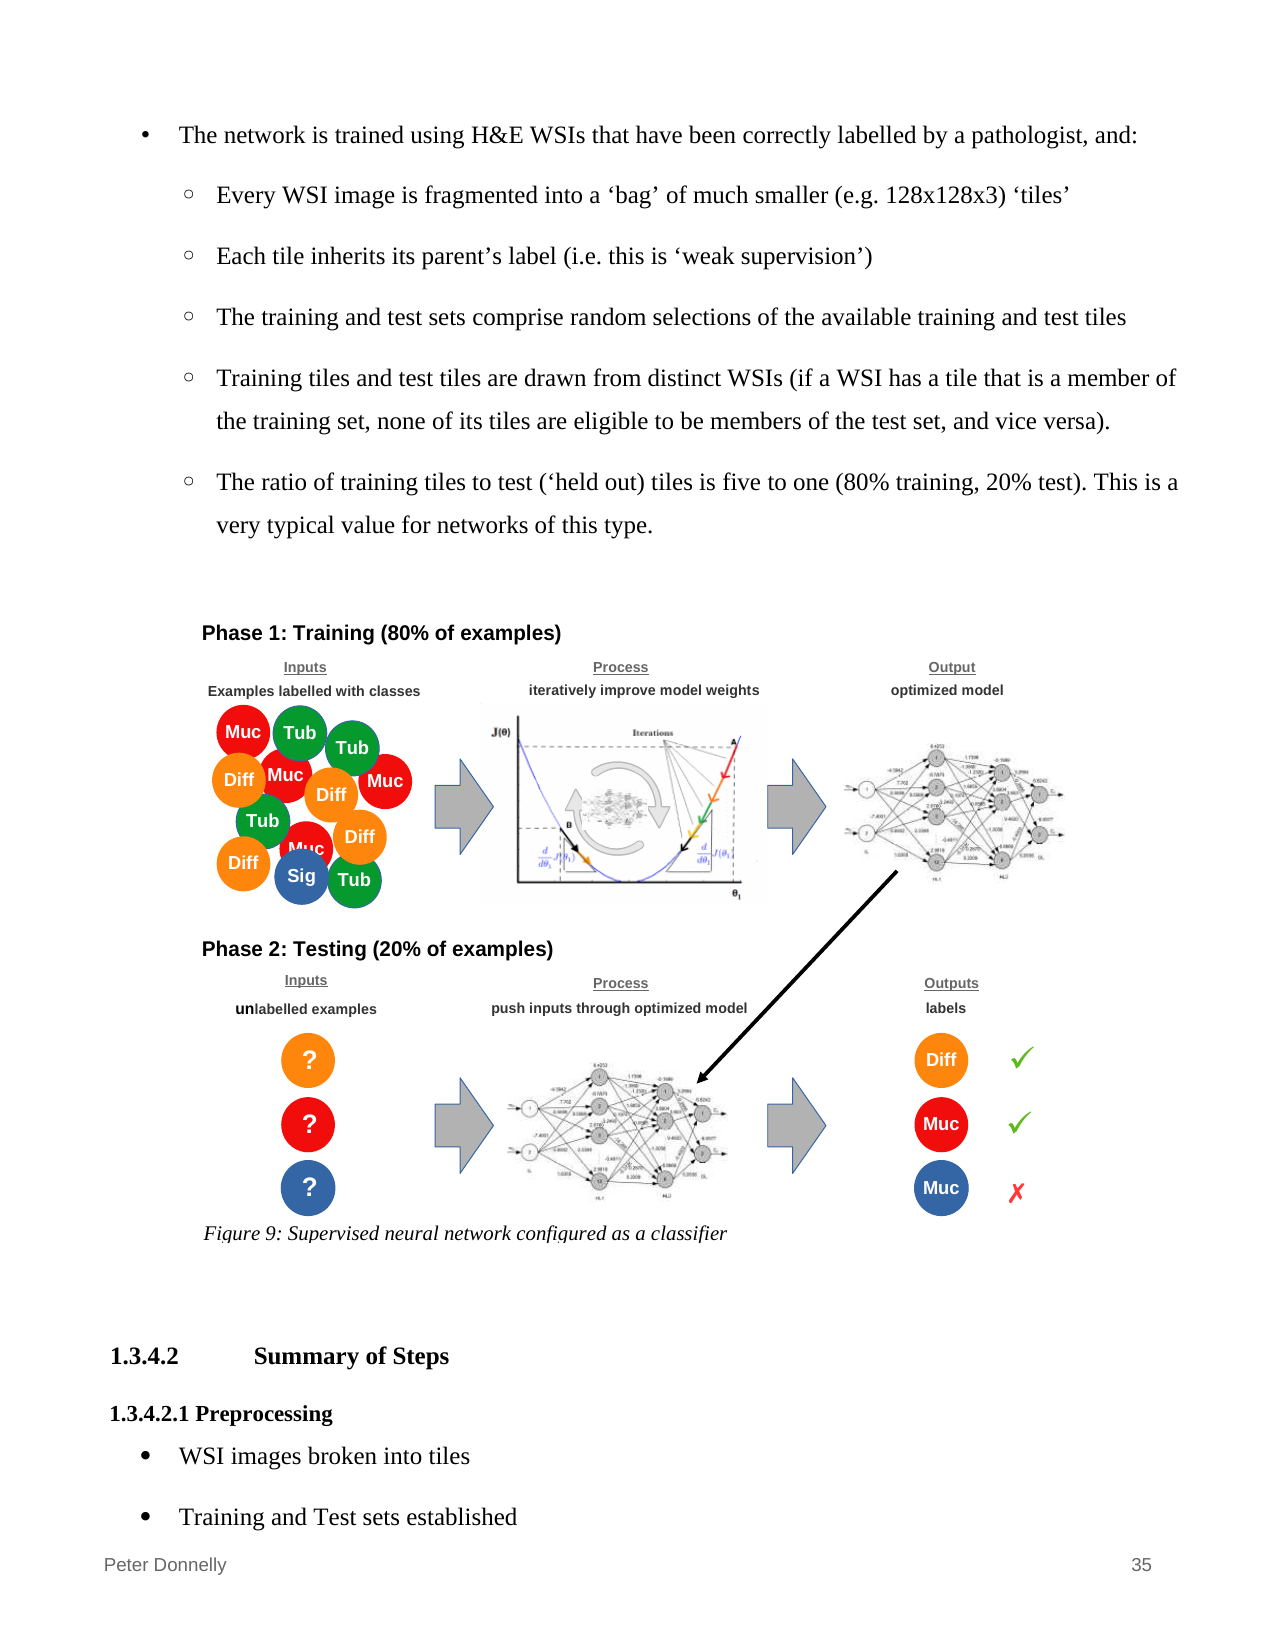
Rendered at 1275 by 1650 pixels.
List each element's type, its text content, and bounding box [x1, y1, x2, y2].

list Every WSI image is fragmented into a ‘bag’ of much smaller (e.g. 128x128x3) ‘tiles’ [178, 181, 1181, 209]
list Training and Test sets established [141, 1502, 1181, 1531]
list The ratio of training tiles to test (‘held out) tiles is five to one (80% training, 20% test). This is a very typical value for networks of this type. [178, 467, 1181, 539]
text Figure 9: Supervised neural network configured as a classifier [203, 1221, 1229, 1243]
list The network is trained using H&E WSIs that have been correctly labelled by a pathologist, and: [141, 120, 1181, 148]
subtitle Preprocessing [103, 1400, 1181, 1426]
list The training and test sets comprise random selections of the available training and test tiles [178, 302, 1181, 331]
list WSI images broken into tiles [141, 1441, 1181, 1470]
list Each tile inherits its parent’s label (i.e. this is ‘weak supervision’) [178, 241, 1181, 270]
subtitle Summary of Steps [103, 1341, 1181, 1369]
list Training tiles and test tiles are drawn from distinct WSIs (if a WSI has a tile that is a member of the training set, none of its tiles are eligible to be members of the test set, and vice versa). [178, 363, 1181, 435]
